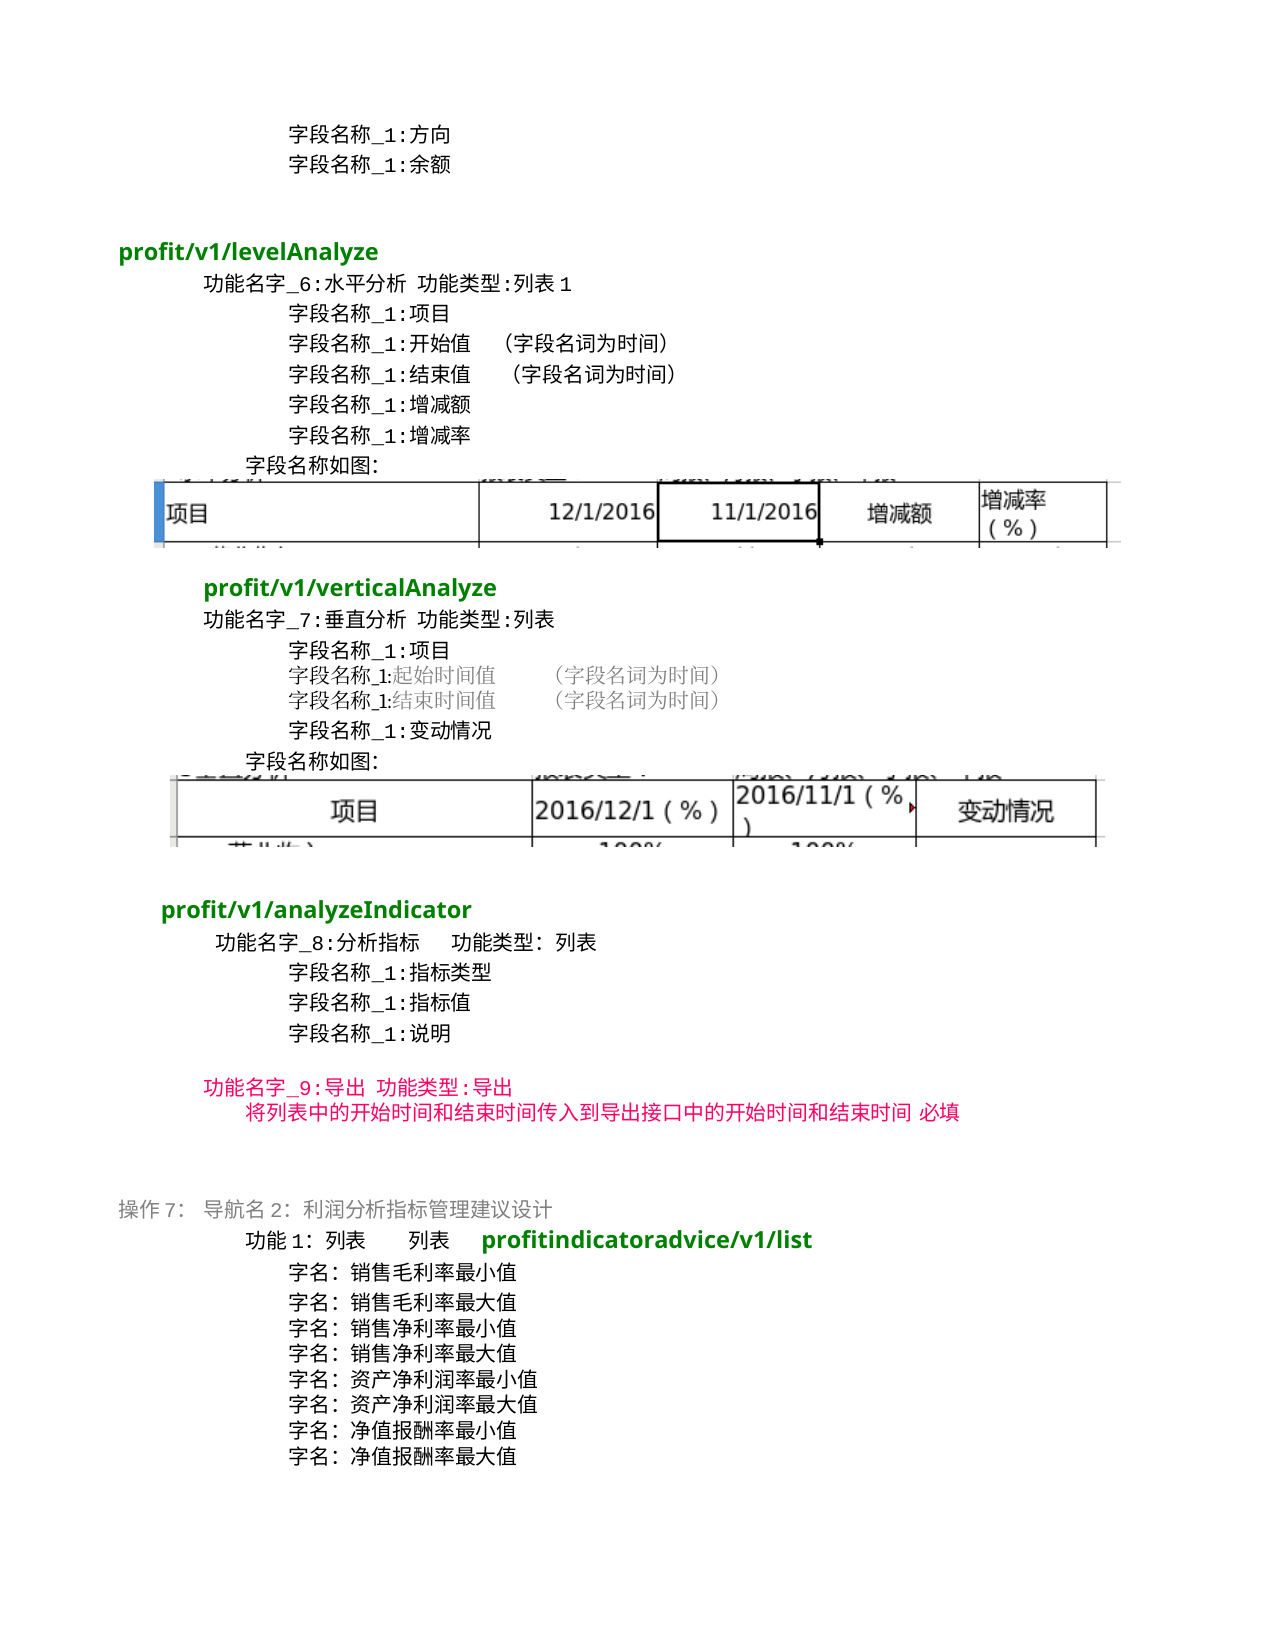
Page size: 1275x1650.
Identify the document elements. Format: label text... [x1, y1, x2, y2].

text 字名：资产净利润率最小值 [118, 1368, 1157, 1393]
text 字段名称_1:指标类型 [118, 956, 1157, 987]
text 功能1：列表 列表 profitindicatoradvice/v1/list [118, 1224, 1157, 1256]
text 功能名字_9:导出 功能类型:导出 [118, 1071, 1157, 1101]
text 字段名称_1:开始值 （字段名词为时间） [118, 328, 1157, 358]
text 字名：资产净利润率最大值 [118, 1393, 1157, 1419]
text 字段名称_1:项目 [118, 634, 1157, 664]
text 字段名称_1:增减率 [118, 419, 1157, 449]
text 字段名称_1:方向 [118, 118, 1157, 148]
text 字段名称_1:变动情况 [118, 714, 1157, 745]
text 功能名字_6:水平分析 功能类型:列表1 [118, 267, 1157, 297]
text 字段名称如图： [118, 745, 1157, 775]
text 字名：销售净利率最大值 [118, 1342, 1157, 1368]
text 字名：净值报酬率最小值 [118, 1419, 1157, 1445]
text profit/v1/analyzeIndicator [118, 894, 1157, 926]
text 字名：净值报酬率最大值 [118, 1445, 1157, 1470]
picture [169, 775, 1106, 847]
text 字名：销售毛利率最小值 [118, 1256, 1157, 1286]
text 将列表中的开始时间和结束时间传入到导出接口中的开始时间和结束时间 必填 [118, 1101, 1157, 1127]
text 操作7： 导航名2：利润分析指标管理建议设计 [118, 1198, 1157, 1224]
text 功能名字_8:分析指标 功能类型：列表 [118, 926, 1157, 956]
picture [154, 479, 1121, 548]
text 字段名称_1:指标值 [118, 987, 1157, 1017]
text 字段名称如图： [118, 449, 1157, 480]
text 字段名称_1:说明 [118, 1017, 1157, 1047]
text 功能名字_7:垂直分析 功能类型:列表 [118, 604, 1157, 634]
text 字段名称_1:起始时间值 （字段名词为时间） [118, 664, 1157, 689]
text 字段名称_1:结束值 （字段名词为时间） [118, 358, 1157, 388]
text profit/v1/verticalAnalyze [118, 572, 1157, 604]
text profit/v1/levelAnalyze [118, 235, 1157, 267]
text 字名：销售净利率最小值 [118, 1317, 1157, 1342]
text 字段名称_1:结束时间值 （字段名词为时间） [118, 689, 1157, 714]
text 字段名称_1:增减额 [118, 388, 1157, 419]
text 字名：销售毛利率最大值 [118, 1286, 1157, 1317]
text 字段名称_1:项目 [118, 297, 1157, 328]
text 字段名称_1:余额 [118, 148, 1157, 179]
